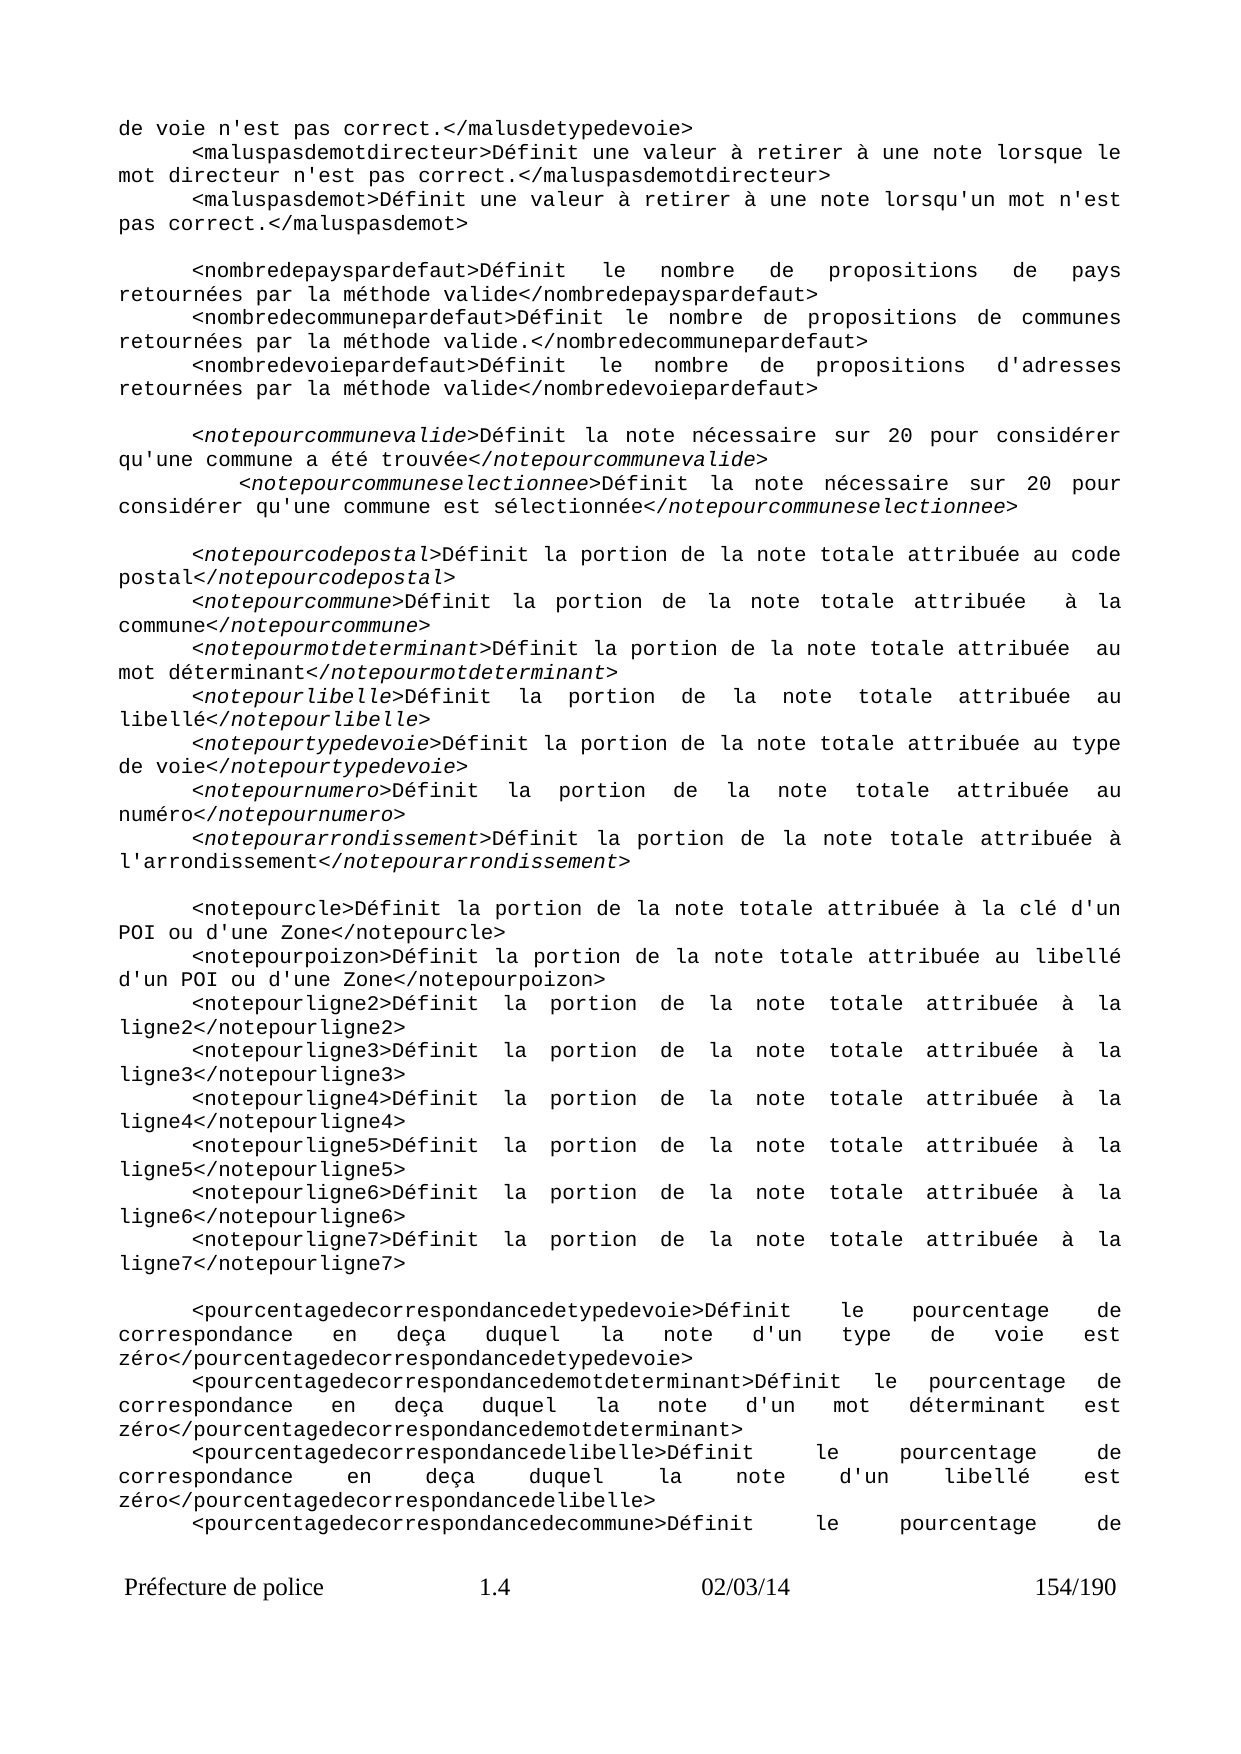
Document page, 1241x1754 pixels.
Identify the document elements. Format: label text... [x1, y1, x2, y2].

text <notepourlibelle>Définit la portion de la note totale attribuée au libellé</notepourlibelle> [118, 686, 1122, 733]
text <notepourligne4>Définit la portion de la note totale attribuée à la ligne4</notepourligne4> [118, 1088, 1122, 1135]
text <notepourcle>Définit la portion de la note totale attribuée à la clé d'un POI ou d'une Zone</notepourcle> [118, 898, 1122, 946]
text <notepourcommuneselectionnee>Définit la note nécessaire sur 20 pour considérer qu'une commune est sélectionnée</notepourcommuneselectionnee> [118, 473, 1122, 520]
text <notepourligne5>Définit la portion de la note totale attribuée à la ligne5</notepourligne5> [118, 1135, 1122, 1182]
text <notepourpoizon>Définit la portion de la note totale attribuée au libellé d'un POI ou d'une Zone</notepourpoizon> [118, 946, 1122, 993]
text <nombredevoiepardefaut>Définit le nombre de propositions d'adresses retournées par la méthode valide</nombredevoiepardefaut> [118, 354, 1122, 402]
text <notepourligne6>Définit la portion de la note totale attribuée à la ligne6</notepourligne6> [118, 1182, 1122, 1229]
text <notepourarrondissement>Définit la portion de la note totale attribuée à l'arrondissement</notepourarrondissement> [118, 827, 1122, 875]
text <notepourligne3>Définit la portion de la note totale attribuée à la ligne3</notepourligne3> [118, 1040, 1122, 1088]
text <pourcentagedecorrespondancedetypedevoie>Définit le pourcentage de correspondance en deça duquel la note d'un type de voie est zéro</pourcentagedecorrespondancedetypedevoie> [118, 1300, 1122, 1371]
text de voie n'est pas correct.</malusdetypedevoie> [118, 118, 1122, 142]
text <maluspasdemot>Définit une valeur à retirer à une note lorsqu'un mot n'est pas correct.</maluspasdemot> [118, 189, 1122, 236]
text <notepourligne2>Définit la portion de la note totale attribuée à la ligne2</notepourligne2> [118, 993, 1122, 1040]
text <nombredecommunepardefaut>Définit le nombre de propositions de communes retournées par la méthode valide.</nombredecommunepardefaut> [118, 307, 1122, 354]
text <notepournumero>Définit la portion de la note totale attribuée au numéro</notepournumero> [118, 780, 1122, 827]
text <pourcentagedecorrespondancedelibelle>Définit le pourcentage de correspondance en deça duquel la note d'un libellé est zéro</pourcentagedecorrespondancedelibelle> [118, 1442, 1122, 1513]
text <notepourcommunevalide>Définit la note nécessaire sur 20 pour considérer qu'une commune a été trouvée</notepourcommunevalide> [118, 426, 1122, 473]
text <maluspasdemotdirecteur>Définit une valeur à retirer à une note lorsque le mot directeur n'est pas correct.</maluspasdemotdirecteur> [118, 142, 1122, 189]
text <notepourtypedevoie>Définit la portion de la note totale attribuée au type de voie</notepourtypedevoie> [118, 733, 1122, 780]
text <pourcentagedecorrespondancedemotdeterminant>Définit le pourcentage de correspondance en deça duquel la note d'un mot déterminant est zéro</pourcentagedecorrespondancedemotdeterminant> [118, 1371, 1122, 1442]
text <nombredepayspardefaut>Définit le nombre de propositions de pays retournées par la méthode valide</nombredepayspardefaut> [118, 260, 1122, 307]
text <notepourcodepostal>Définit la portion de la note totale attribuée au code postal</notepourcodepostal> [118, 544, 1122, 591]
text <notepourmotdeterminant>Définit la portion de la note totale attribuée au mot déterminant</notepourmotdeterminant> [118, 638, 1122, 686]
text <notepourligne7>Définit la portion de la note totale attribuée à la ligne7</notepourligne7> [118, 1229, 1122, 1277]
text <pourcentagedecorrespondancedecommune>Définit le pourcentage de [118, 1513, 1122, 1537]
text <notepourcommune>Définit la portion de la note totale attribuée à la commune</notepourcommune> [118, 591, 1122, 638]
